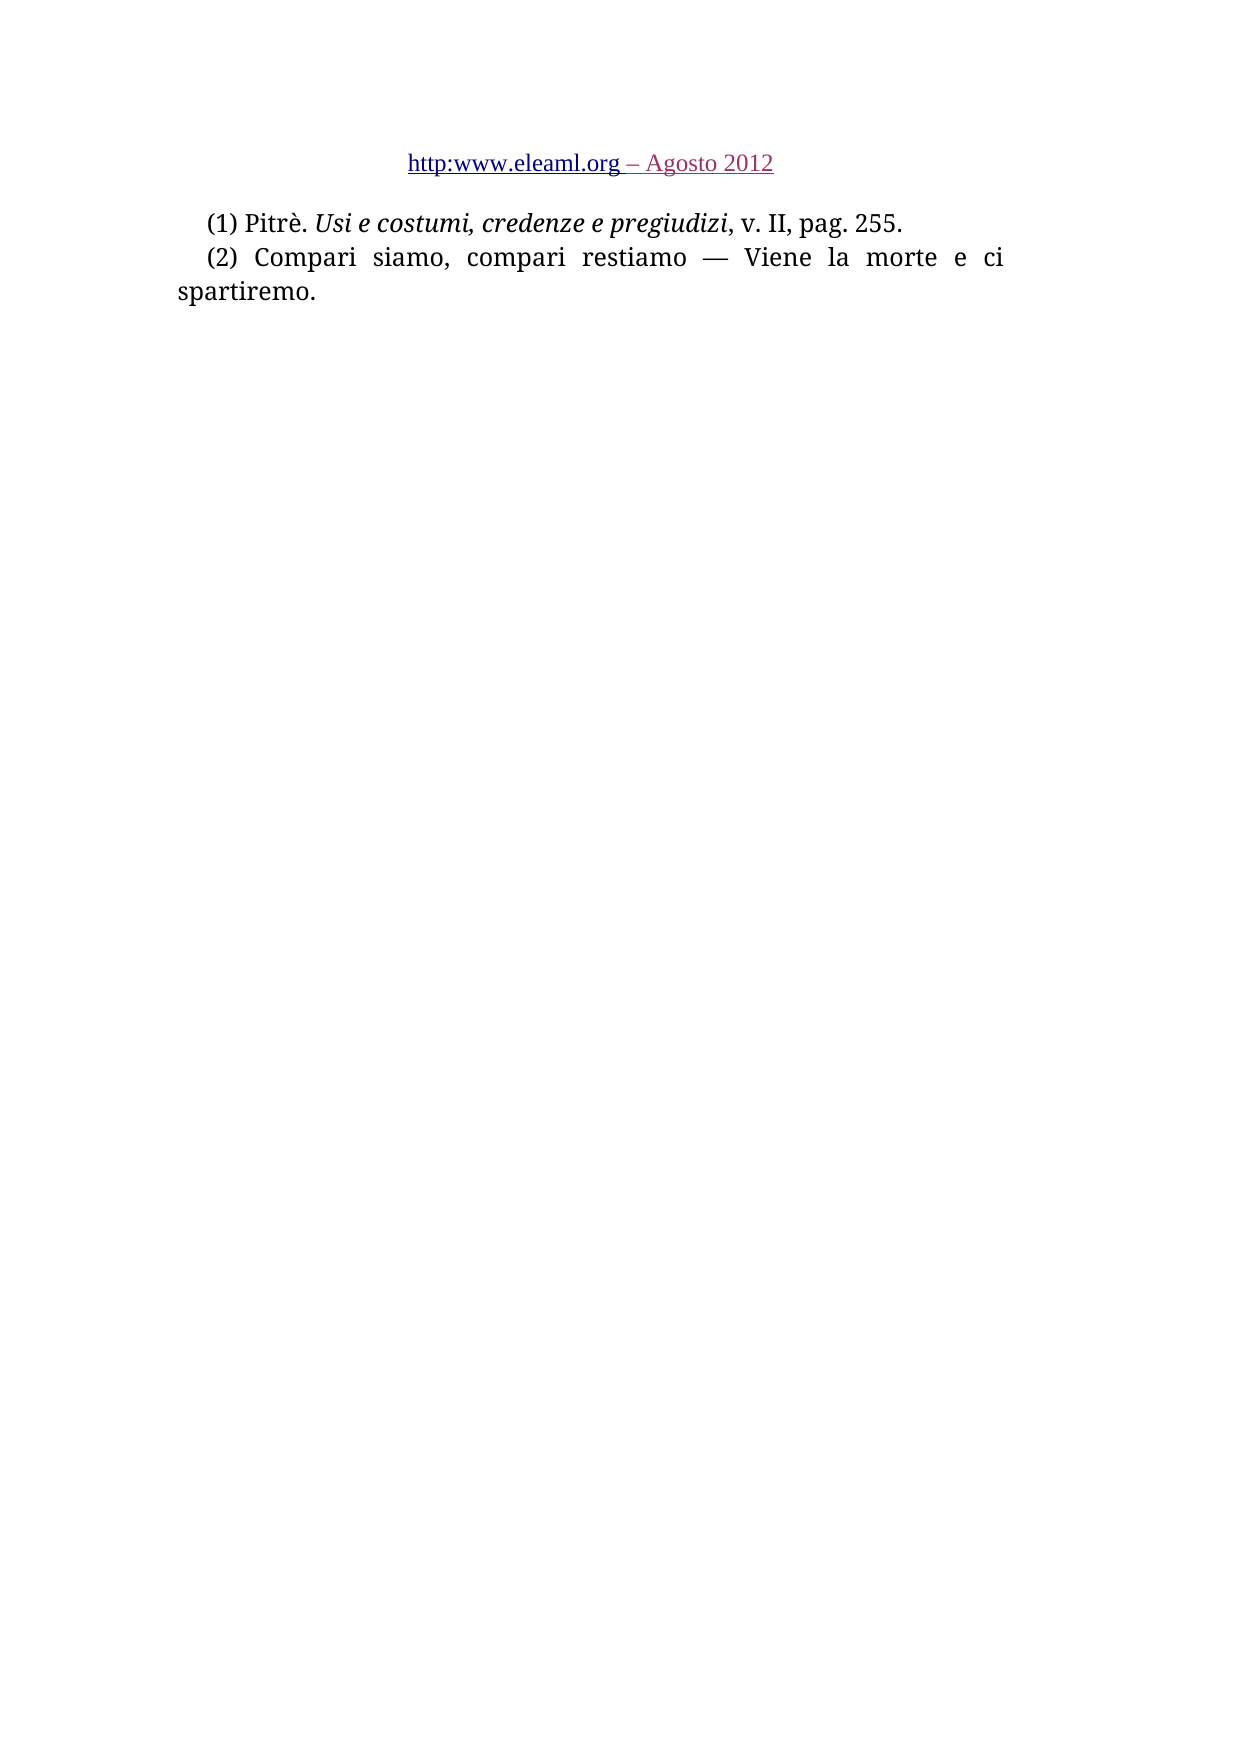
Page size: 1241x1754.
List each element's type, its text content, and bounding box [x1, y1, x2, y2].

text (2) Compari siamo, compari restiamo — Viene la morte e ci spartiremo. [177, 240, 1004, 308]
text (1) Pitrè. Usi e costumi, credenze e pregiudizi, v. II, pag. 255. [177, 206, 1004, 240]
